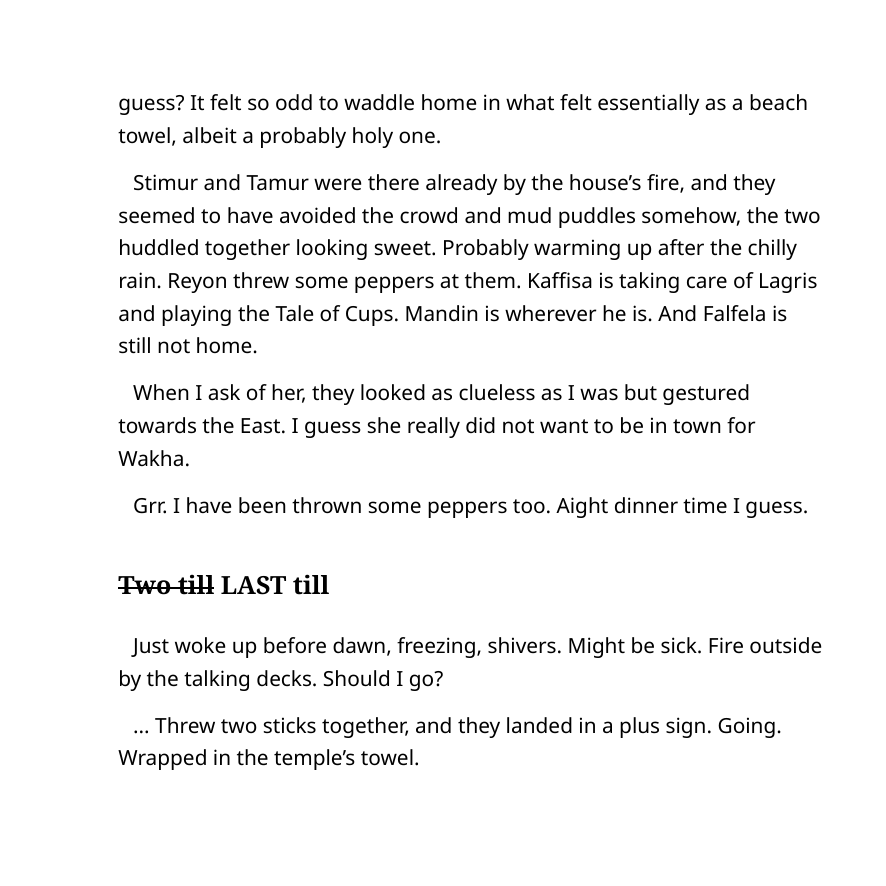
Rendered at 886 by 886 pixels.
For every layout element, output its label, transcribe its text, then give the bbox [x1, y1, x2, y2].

text ... Threw two sticks together, and they landed in a plus sign. Going. Wrapped in the temple’s towel. [118, 711, 827, 772]
text Grr. I have been thrown some peppers too. Aight dinner time I guess. [118, 491, 827, 519]
text guess? It felt so odd to waddle home in what felt essentially as a beach towel, albeit a probably holy one. [118, 88, 827, 149]
subtitle Two till LAST till [118, 568, 827, 602]
text Just woke up before dawn, freezing, shivers. Might be sick. Fire outside by the talking decks. Should I go? [118, 631, 827, 692]
text When I ask of her, they looked as clueless as I was but gestured towards the East. I guess she really did not want to be in town for Wakha. [118, 378, 827, 472]
text Stimur and Tamur were there already by the house’s fire, and they seemed to have avoided the crowd and mud puddles somehow, the two huddled together looking sweet. Probably warming up after the chilly rain. Reyon threw some peppers at them. Kaffisa is taking care of Lagris and playing the Tale of Cups. Mandin is wherever he is. And Falfela is still not home. [118, 168, 827, 360]
